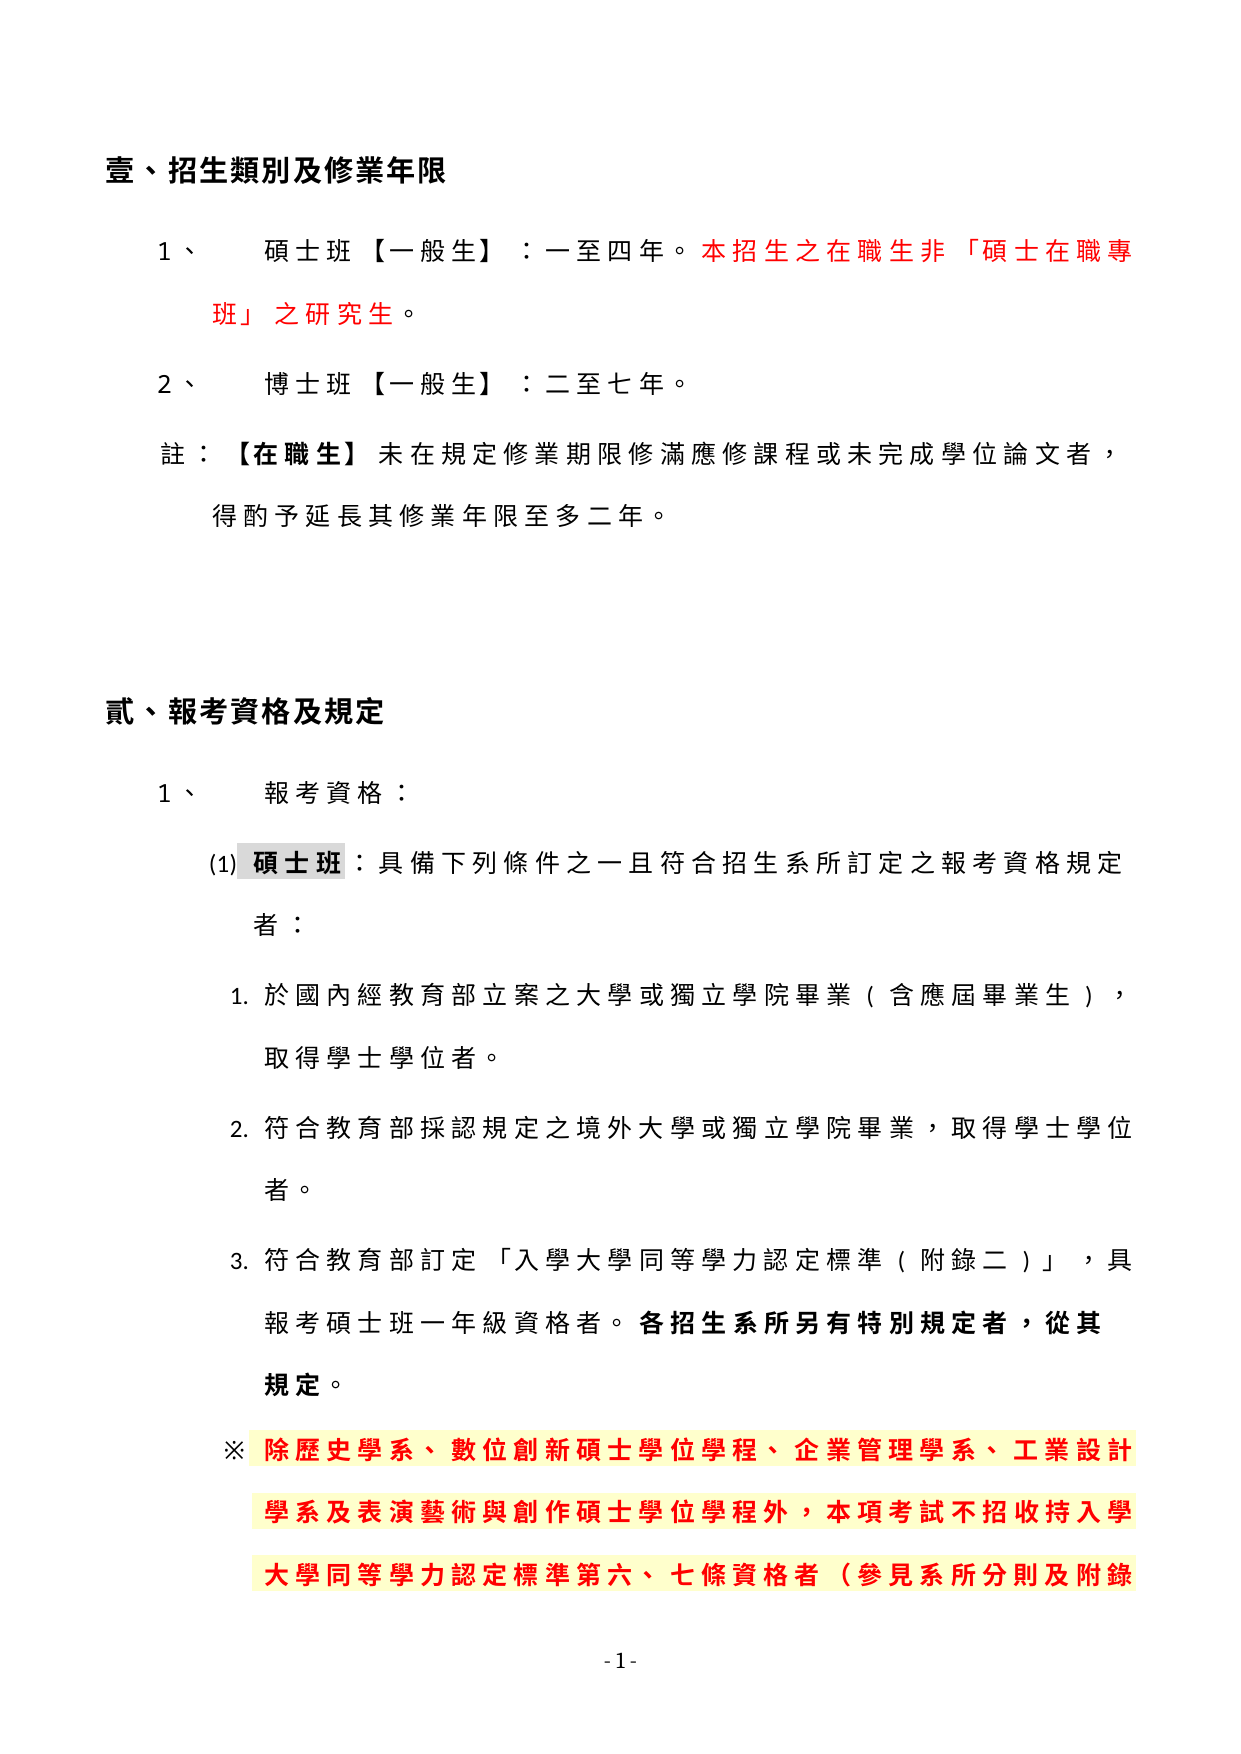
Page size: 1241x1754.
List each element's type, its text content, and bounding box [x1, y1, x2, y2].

list 報考資格： [154, 749, 1136, 812]
text 壹、招生類別及修業年限 [104, 127, 1136, 189]
list 符合教育部訂定「入學大學同等學力認定標準(附錄二)」，具報考碩士班一年級資格者。各招生系所另有特別規定者，從其規定。 [223, 1217, 1136, 1404]
list 符合教育部採認規定之境外大學或獨立學院畢業，取得學士學位者。 [223, 1084, 1136, 1209]
list 碩士班：具備下列條件之一且符合招生系所訂定之報考資格規定者： [204, 819, 1136, 944]
text 貳、報考資格及規定 [104, 668, 1136, 731]
list 博士班【一般生】：二至七年。 [155, 341, 1136, 403]
list 碩士班【一般生】：一至四年。本招生之在職生非「碩士在職專班」之研究生。 [155, 208, 1136, 333]
list 於國內經教育部立案之大學或獨立學院畢業(含應屆畢業生)，取得學士學位者。 [223, 952, 1136, 1077]
list 除歷史學系、數位創新碩士學位學程、企業管理學系、工業設計學系及表演藝術與創作碩士學位學程外，本項考試不招收持入學大學同等學力認定標準第六、七條資格者（參見系所分則及附錄 [217, 1407, 1136, 1594]
text 註：【在職生】未在規定修業期限修滿應修課程或未完成學位論文者，得酌予延長其修業年限至多二年。 [155, 411, 1136, 536]
